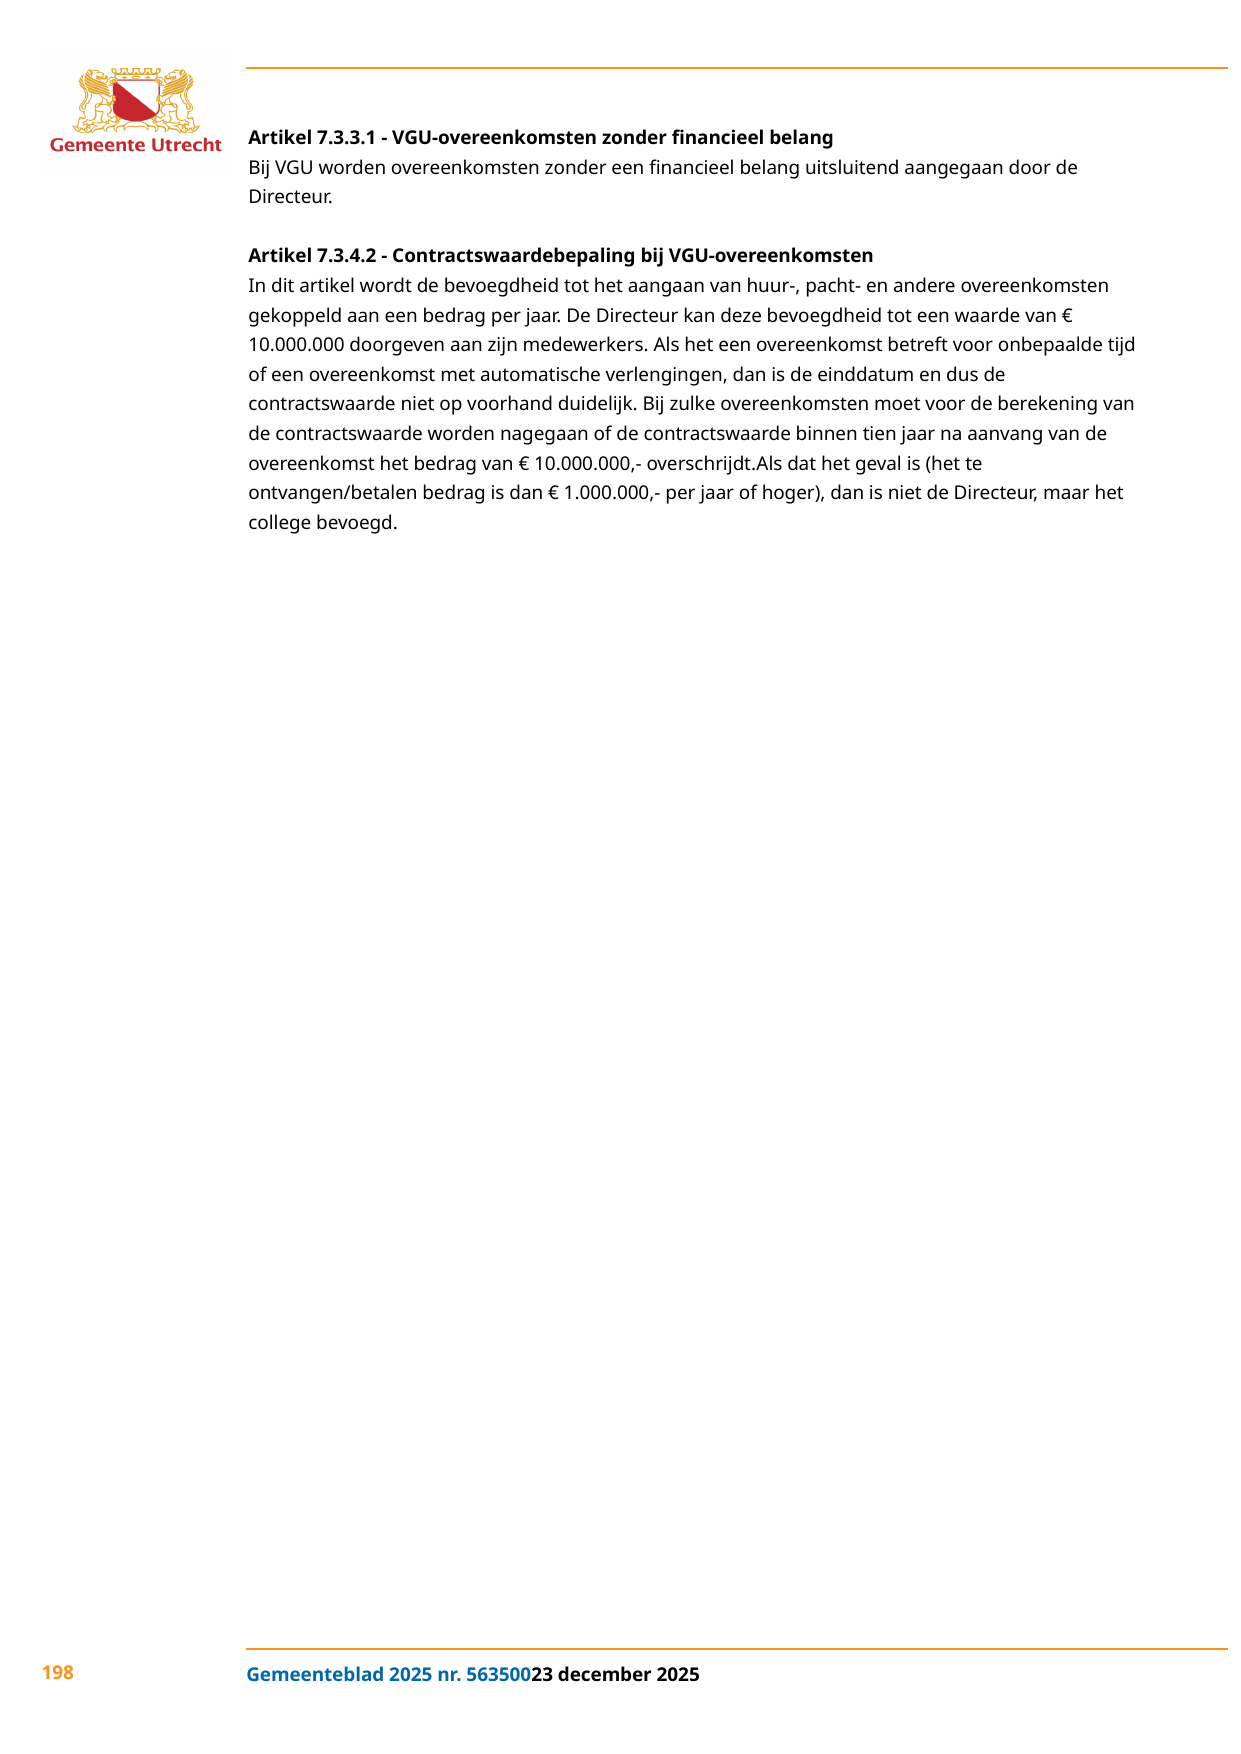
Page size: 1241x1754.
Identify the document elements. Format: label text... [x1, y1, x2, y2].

picture [41, 47, 231, 172]
text In dit artikel wordt de bevoegdheid tot het aangaan van huur-, pacht- en andere overeenkomsten gekoppeld aan een bedrag per jaar. De Directeur kan deze bevoegdheid tot een waarde van € 10.000.000 doorgeven aan zijn medewerkers. Als het een overeenkomst betreft voor onbepaalde tijd of een overeenkomst met automatische verlengingen, dan is de einddatum en dus de contractswaarde niet op voorhand duidelijk. Bij zulke overeenkomsten moet voor de berekening van de contractswaarde worden nagegaan of de contractswaarde binnen tien jaar na aanvang van de overeenkomst het bedrag van € 10.000.000,- overschrijdt.Als dat het geval is (het te ontvangen/betalen bedrag is dan € 1.000.000,- per jaar of hoger), dan is niet de Directeur, maar het college bevoegd. [248, 272, 1152, 535]
text Bij VGU worden overeenkomsten zonder een financieel belang uitsluitend aangegaan door de Directeur. [248, 154, 1152, 209]
text Artikel 7.3.4.2 - Contractswaardebepaling bij VGU-overeenkomsten [248, 243, 1152, 268]
text Artikel 7.3.3.1 - VGU-overeenkomsten zonder financieel belang [248, 124, 1152, 150]
